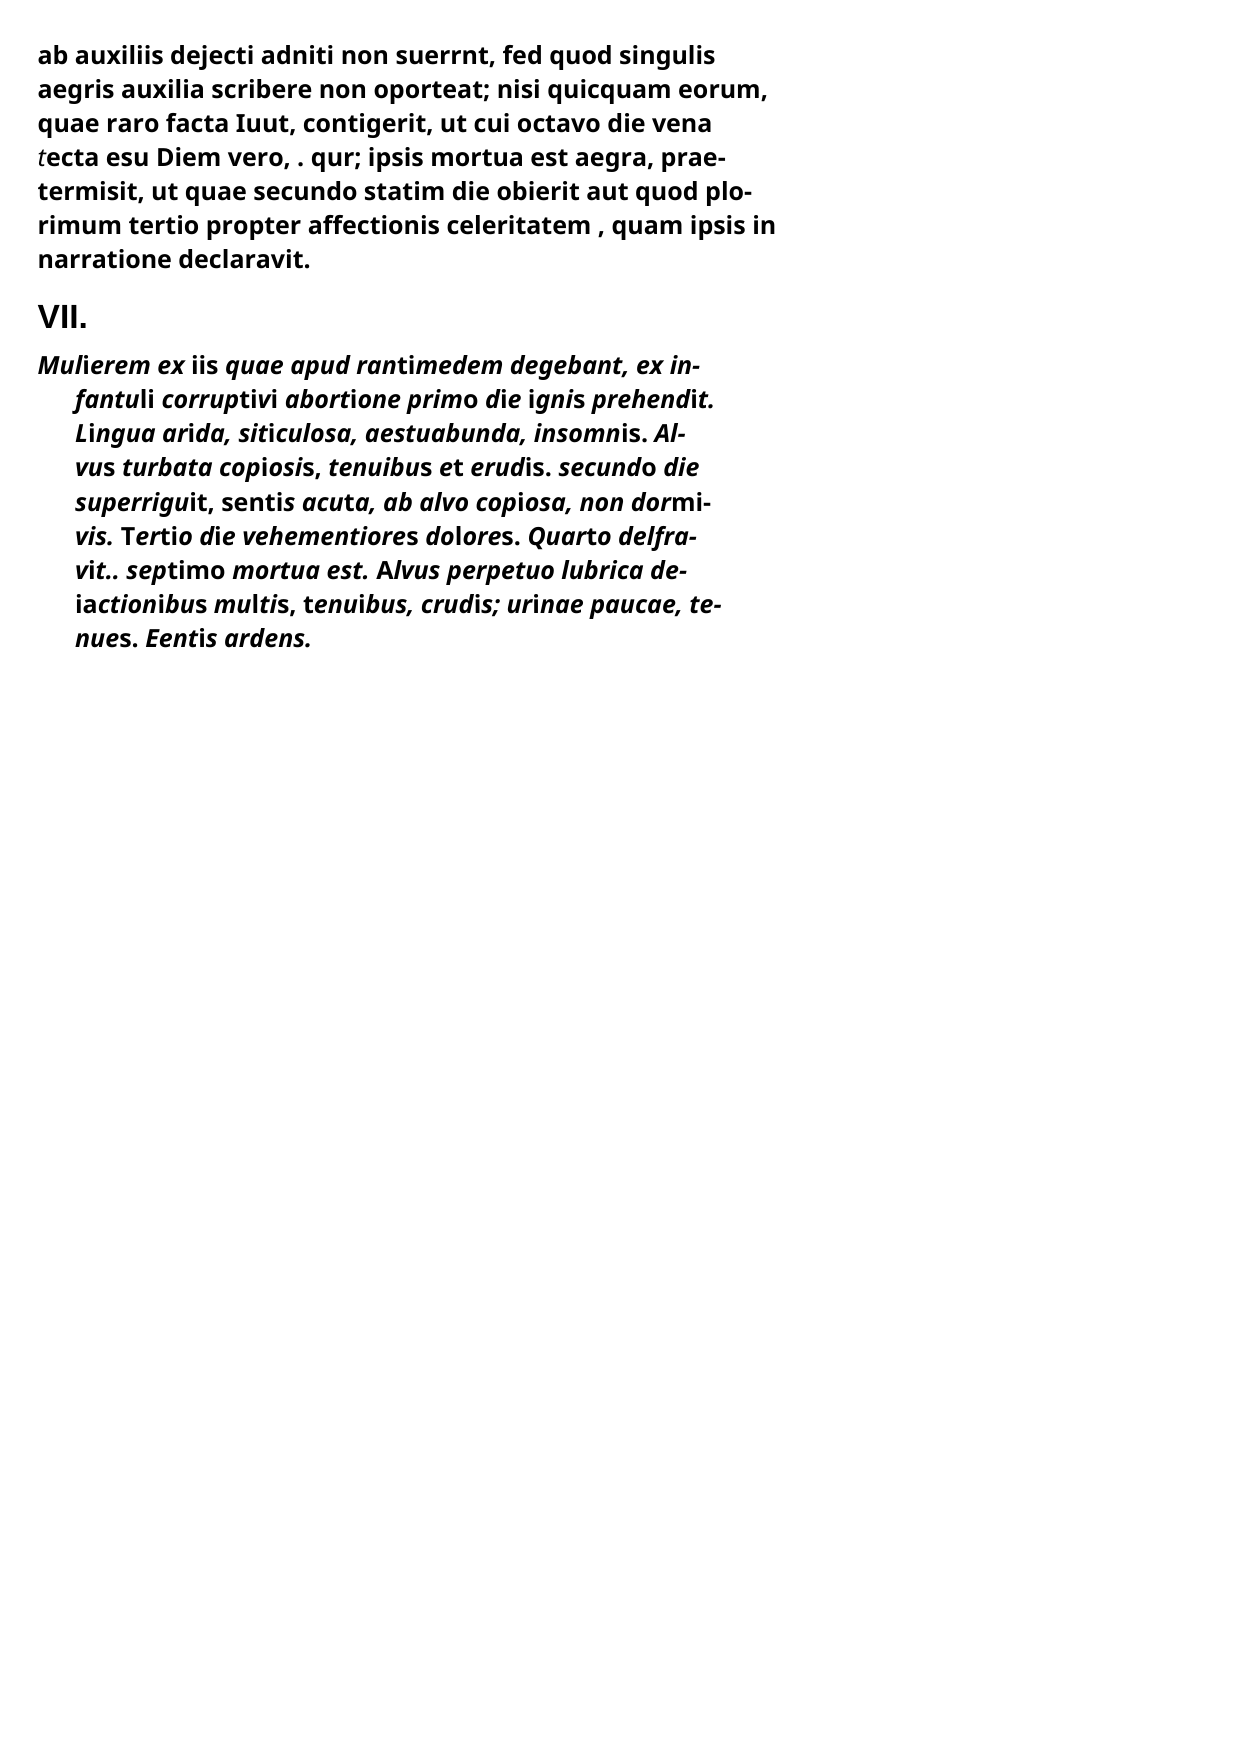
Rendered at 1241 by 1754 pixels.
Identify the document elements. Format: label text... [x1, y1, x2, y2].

text ab auxiliis dejecti adniti non suerrnt, fed quod singulis aegris auxilia scribere non oporteat; nisi quicquam eorum, quae raro facta Iuut, contigerit, ut cui octavo die vena tecta esu Diem vero, . qur; ipsis mortua est aegra, prae- termisit, ut quae secundo statim die obierit aut quod plo- rimum tertio propter affectionis celeritatem , quam ipsis in narratione declaravit. [37, 37, 1203, 276]
text Mulierem ex iis quae apud rantimedem degebant, ex in- fantuli corruptivi abortione primo die ignis prehendit. Lingua arida, siticulosa, aestuabunda, insomnis. Al- vus turbata copiosis, tenuibus et erudis. secundo die superriguit, sentis acuta, ab alvo copiosa, non dormi- vis. Tertio die vehementiores dolores. Quarto delfra- vit.. septimo mortua est. Alvus perpetuo lubrica de- iactionibus multis, tenuibus, crudis; urinae paucae, te- nues. Eentis ardens. [37, 348, 1203, 654]
subtitle VII. [37, 297, 1203, 335]
